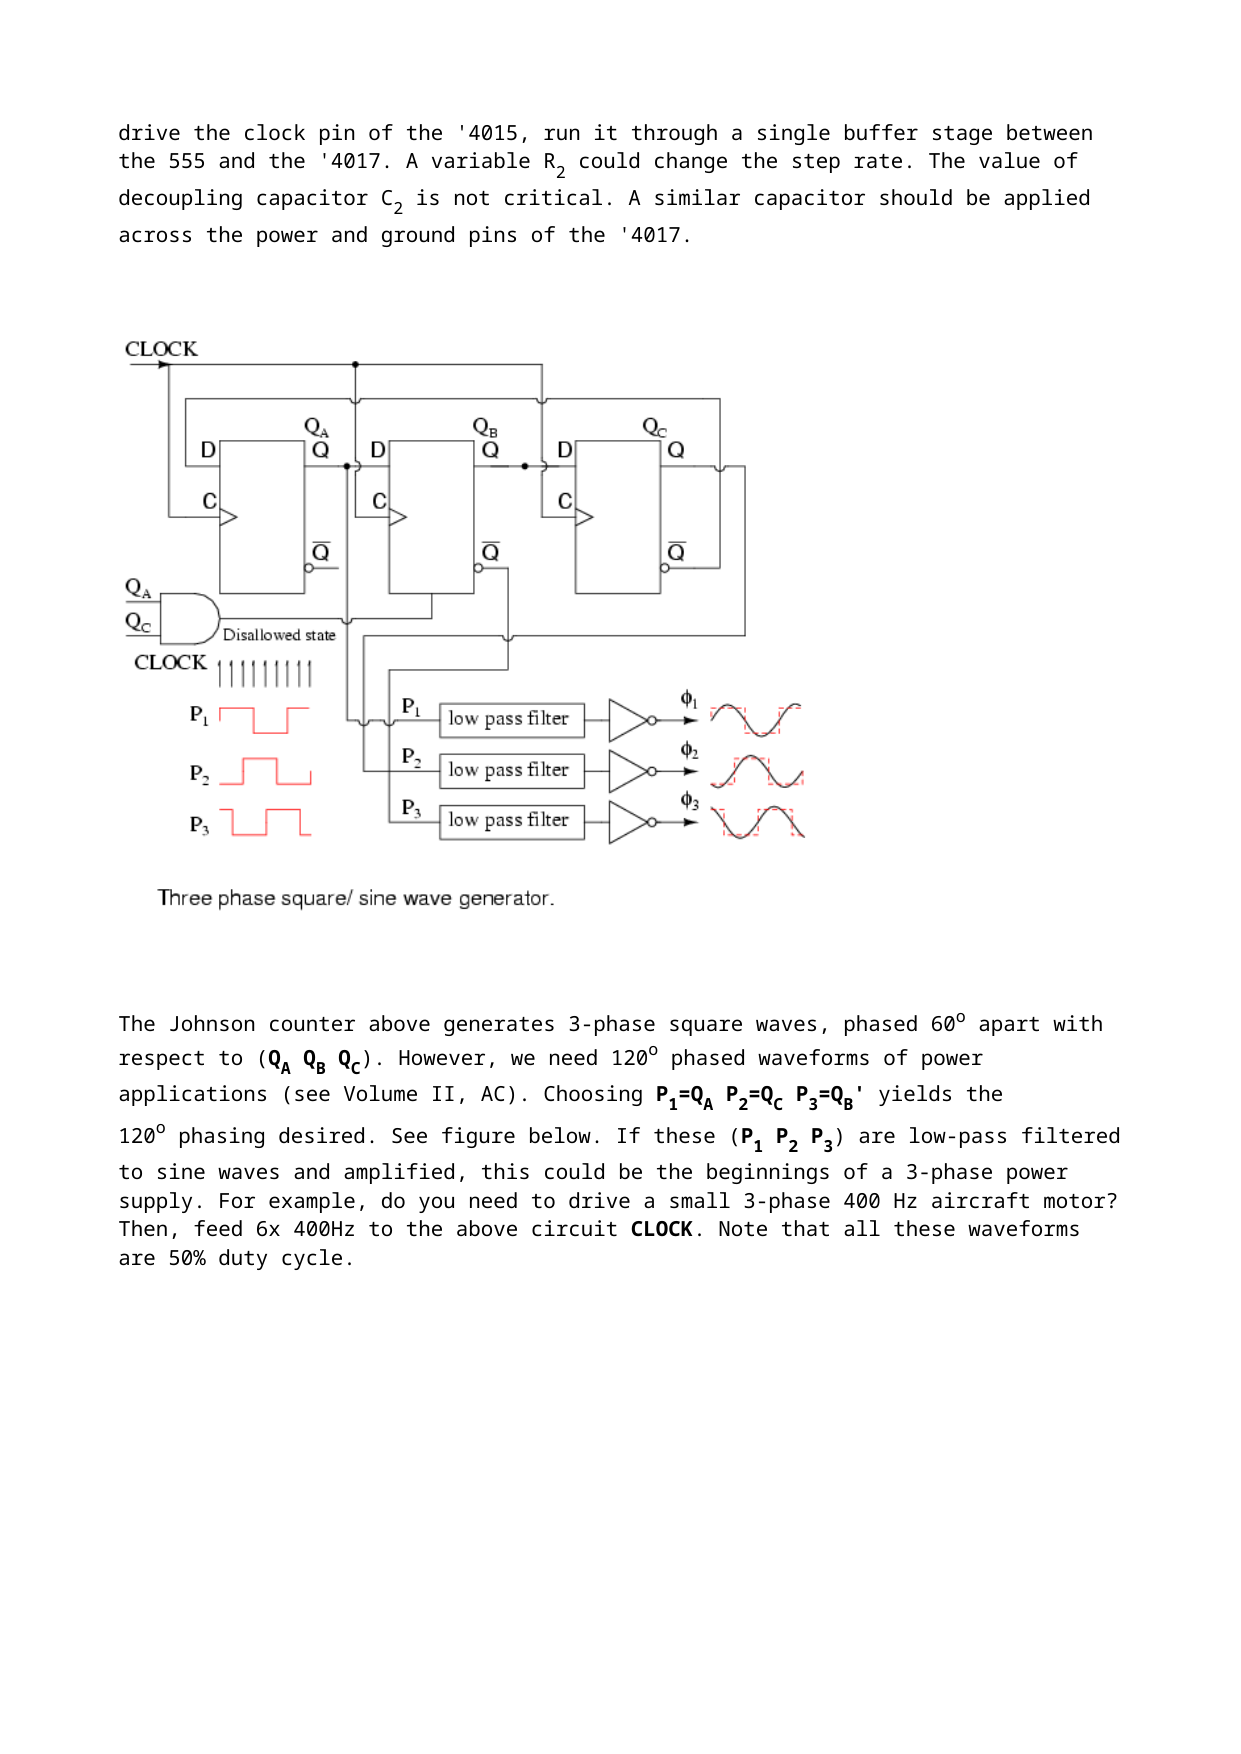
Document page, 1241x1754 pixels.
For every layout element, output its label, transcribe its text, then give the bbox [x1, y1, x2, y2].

picture [118, 335, 813, 917]
text The Johnson counter above generates 3-phase square waves, phased 60o apart with respect to (QA QB QC). However, we need 120o phased waveforms of power applications (see Volume II, AC). Choosing P1=QA P2=QC P3=QB' yields the 120o phasing desired. See figure below. If these (P1 P2 P3) are low-pass filtered to sine waves and amplified, this could be the beginnings of a 3-phase power supply. For example, do you need to drive a small 3-phase 400 Hz aircraft motor? Then, feed 6x 400Hz to the above circuit CLOCK. Note that all these waveforms are 50% duty cycle. [118, 1004, 1122, 1271]
text drive the clock pin of the '4015, run it through a single buffer stage between the 555 and the '4017. A variable R2 could change the step rate. The value of decoupling capacitor C2 is not critical. A similar capacitor should be applied across the power and ground pins of the '4017. [118, 118, 1122, 248]
